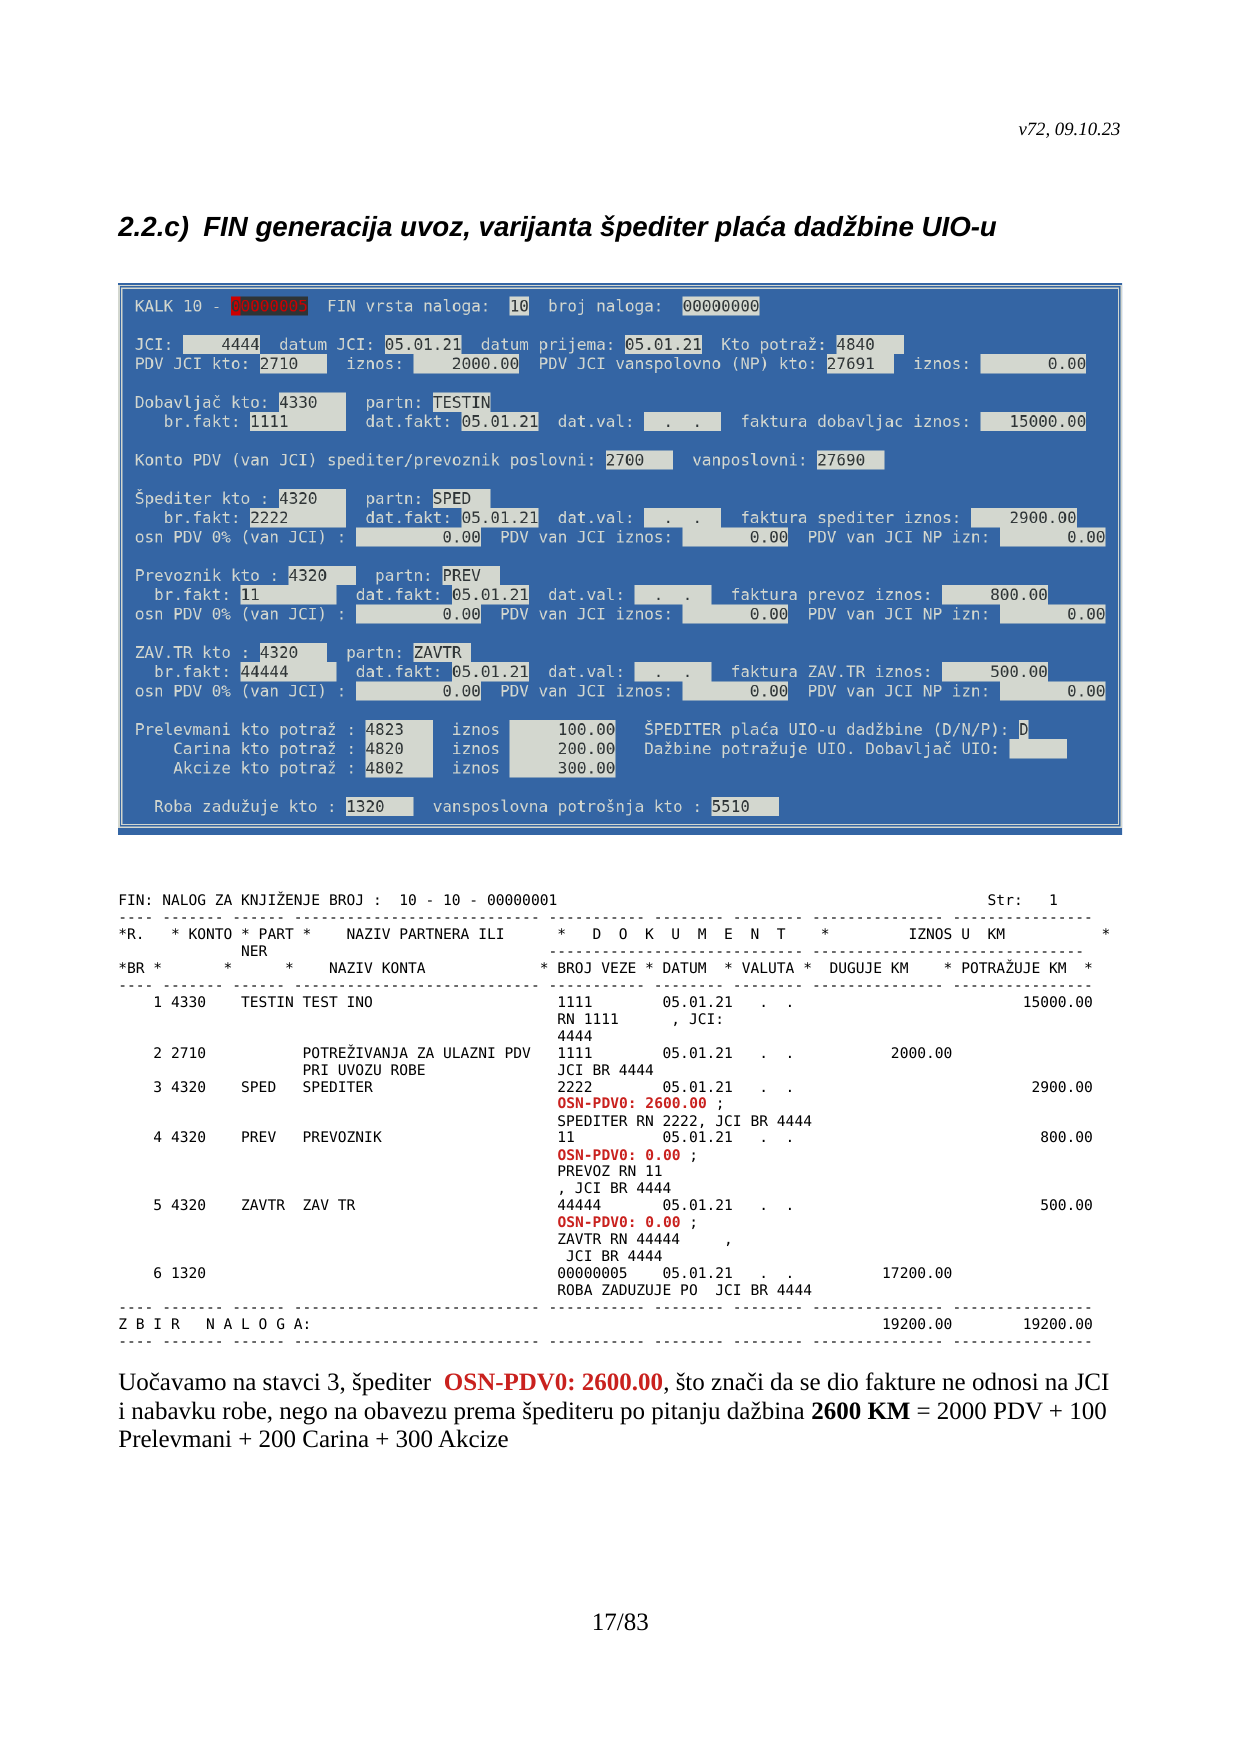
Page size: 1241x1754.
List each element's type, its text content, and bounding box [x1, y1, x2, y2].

text PRI UVOZU ROBE JCI BR 4444 [118, 1061, 1122, 1078]
text OSN-PDV0: 2600.00 ; [118, 1095, 1122, 1112]
text NER ----------------------------- ------------------------------- [118, 943, 1122, 959]
text OSN-PDV0: 0.00 ; [118, 1214, 1122, 1231]
text 1 4330 TESTIN TEST INO 1111 05.01.21 . . 15000.00 [118, 993, 1122, 1011]
text PREVOZ RN 11 [118, 1163, 1122, 1180]
picture [118, 283, 1123, 835]
text SPEDITER RN 2222, JCI BR 4444 [118, 1112, 1122, 1129]
text FIN: NALOG ZA KNJIŽENJE BROJ : 10 - 10 - 00000001 Str: 1 [118, 892, 1122, 909]
text Z B I R N A L O G A: 19200.00 19200.00 [118, 1316, 1122, 1333]
text Uočavamo na stavci 3, špediter OSN-PDV0: 2600.00, što znači da se dio fakture ne odnosi na JCI i nabavku robe, nego na obavezu prema špediteru po pitanju dažbina 2600 KM = 2000 PDV + 100 Prelevmani + 200 Carina + 300 Akcize [118, 1367, 1122, 1453]
text *R. * KONTO * PART * NAZIV PARTNERA ILI * D O K U M E N T * IZNOS U KM * [118, 926, 1122, 943]
text *BR * * * NAZIV KONTA * BROJ VEZE * DATUM * VALUTA * DUGUJE KM * POTRAŽUJE KM * [118, 959, 1122, 977]
text 2 2710 POTREŽIVANJA ZA ULAZNI PDV 1111 05.01.21 . . 2000.00 [118, 1044, 1122, 1061]
text , JCI BR 4444 [118, 1180, 1122, 1197]
text ---- ------- ------ ---------------------------- ----------- -------- -------- --------------- ---------------- [118, 977, 1122, 993]
text ---- ------- ------ ---------------------------- ----------- -------- -------- --------------- ---------------- [118, 1333, 1122, 1350]
text JCI BR 4444 [118, 1248, 1122, 1265]
text 3 4320 SPED SPEDITER 2222 05.01.21 . . 2900.00 [118, 1078, 1122, 1095]
text RN 1111 , JCI: [118, 1011, 1122, 1027]
text 4 4320 PREV PREVOZNIK 11 05.01.21 . . 800.00 [118, 1129, 1122, 1146]
subtitle FIN generacija uvoz, varijanta špediter plaća dadžbine UIO-u [118, 210, 1122, 242]
text OSN-PDV0: 0.00 ; [118, 1146, 1122, 1163]
text ROBA ZADUZUJE PO JCI BR 4444 [118, 1282, 1122, 1299]
text 4444 [118, 1027, 1122, 1044]
text ZAVTR RN 44444 , [118, 1231, 1122, 1248]
text ---- ------- ------ ---------------------------- ----------- -------- -------- --------------- ---------------- [118, 909, 1122, 926]
text ---- ------- ------ ---------------------------- ----------- -------- -------- --------------- ---------------- [118, 1299, 1122, 1316]
text 6 1320 00000005 05.01.21 . . 17200.00 [118, 1265, 1122, 1282]
text 5 4320 ZAVTR ZAV TR 44444 05.01.21 . . 500.00 [118, 1197, 1122, 1214]
